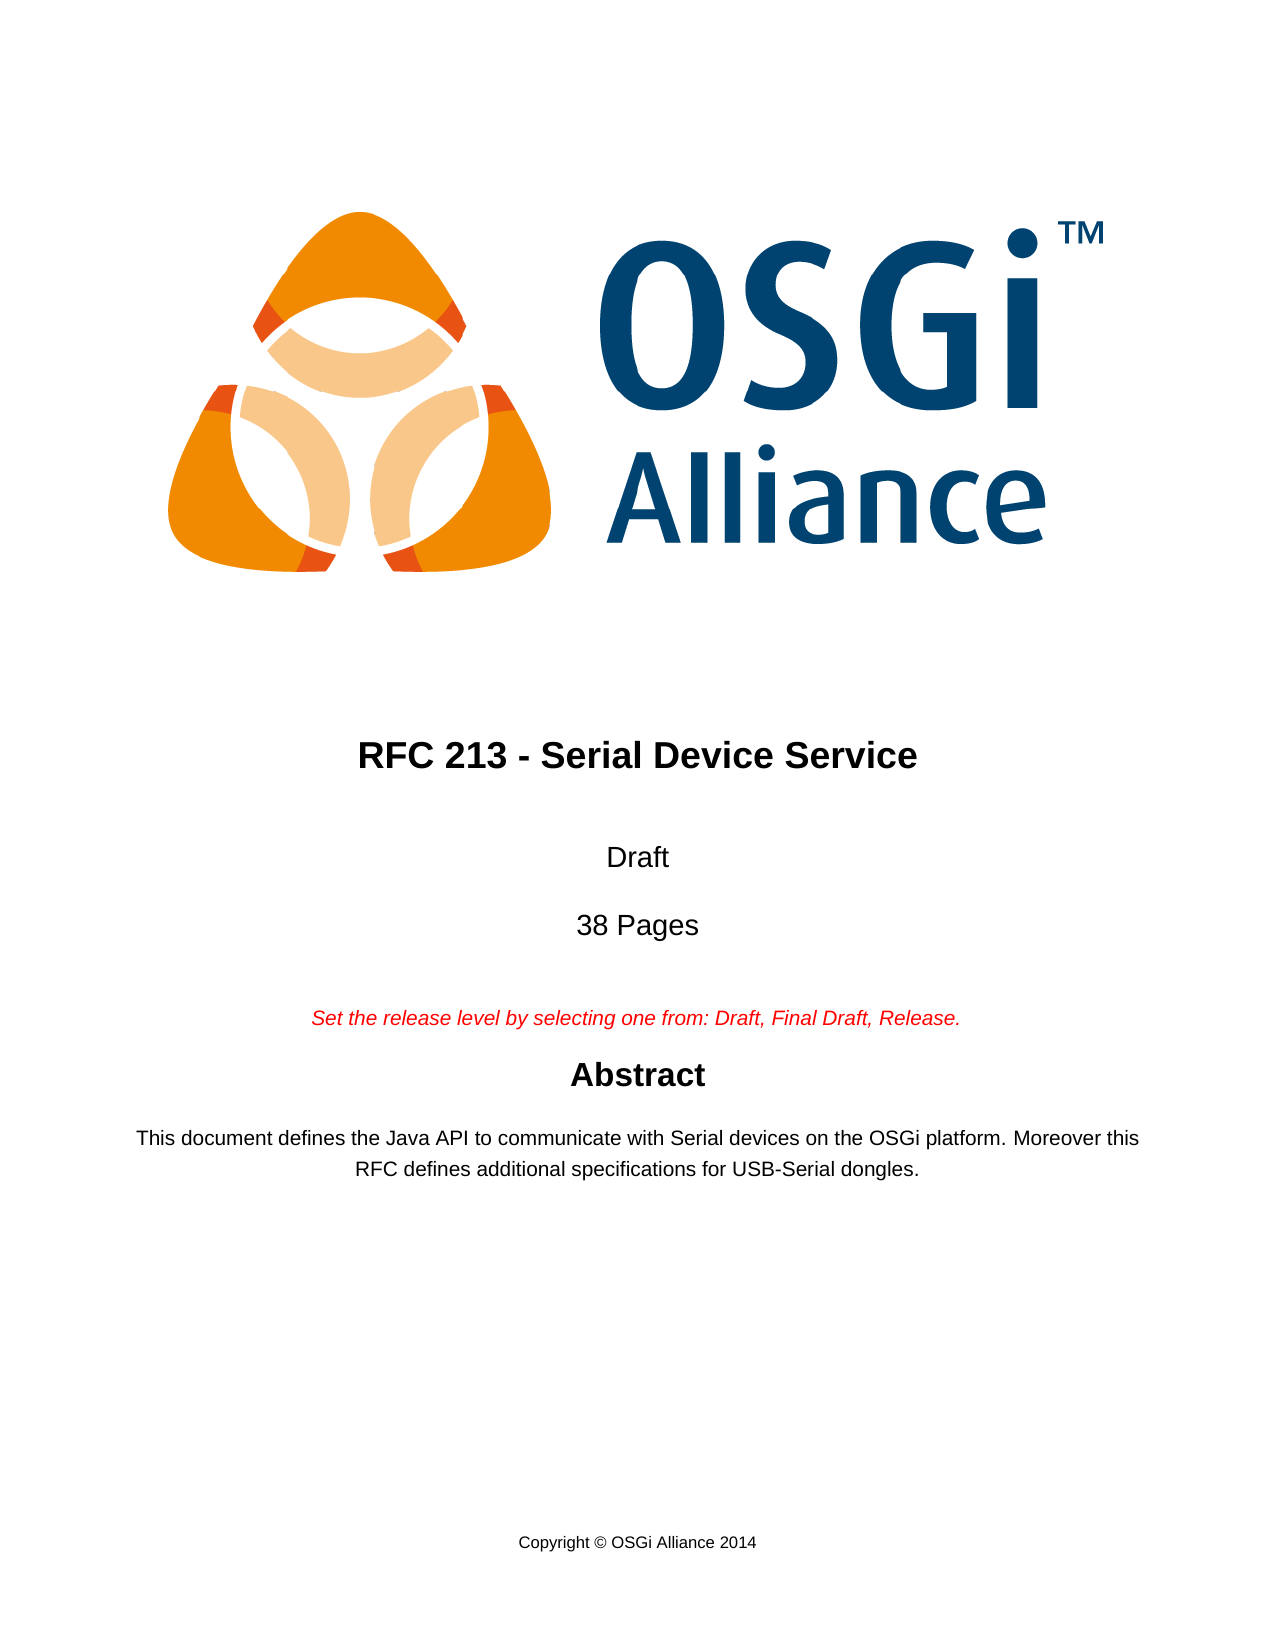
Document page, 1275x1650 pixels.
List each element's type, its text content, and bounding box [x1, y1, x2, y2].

picture [112, 158, 1163, 626]
text Abstract [112, 1055, 1162, 1093]
title Set the release level by selecting one from: Draft, Final Draft, Release. [112, 1006, 1162, 1030]
title Draft 38 Pages [112, 841, 1162, 941]
text This document defines the Java API to communicate with Serial devices on the OSGi platform. Moreover this RFC defines additional specifications for USB-Serial dongles. [112, 1118, 1162, 1181]
title RFC 213 - Serial Device Service [112, 733, 1162, 776]
